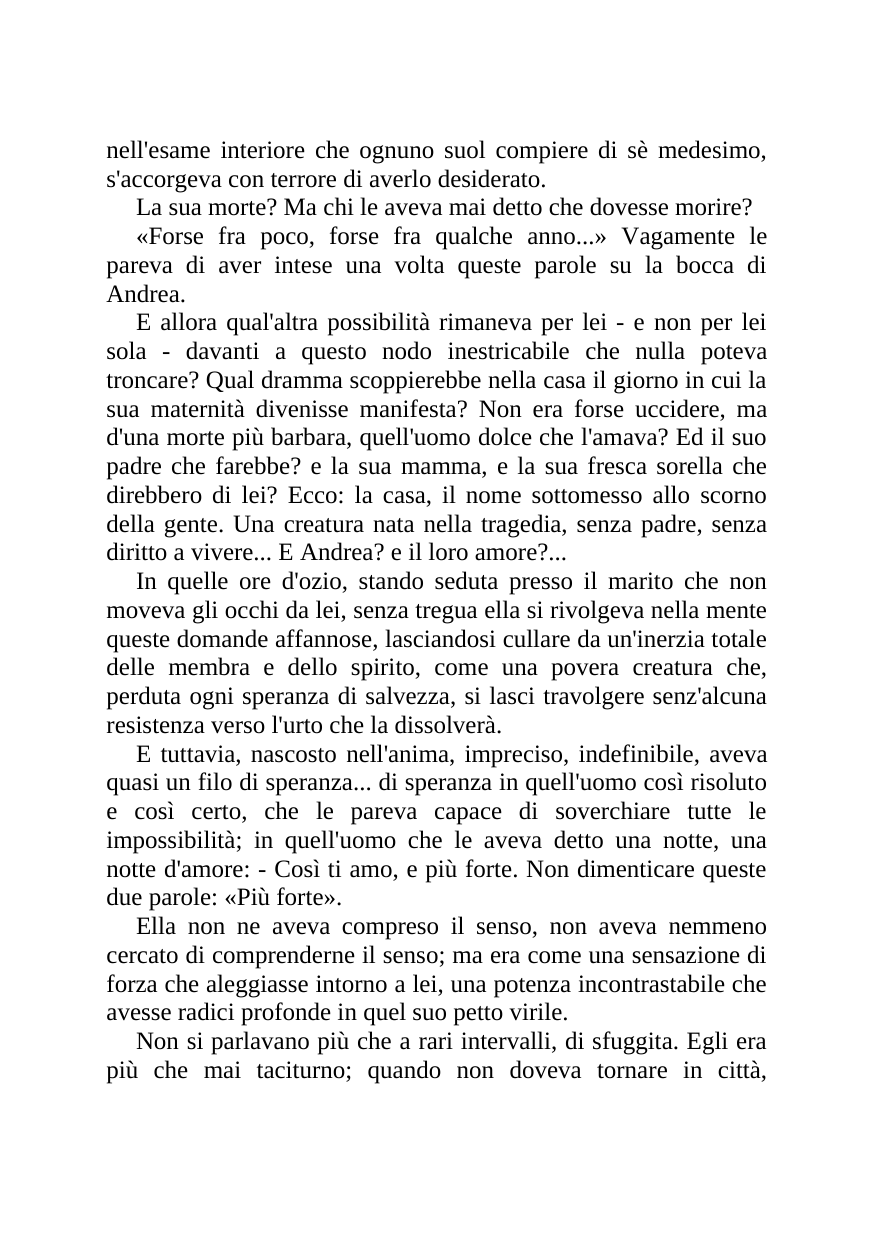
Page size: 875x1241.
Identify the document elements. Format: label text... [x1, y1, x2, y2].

text nell'esame interiore che ognuno suol compiere di sè medesimo, s'accorgeva con terrore di averlo desiderato. [106, 135, 768, 192]
text E allora qual'altra possibilità rimaneva per lei - e non per lei sola - davanti a questo nodo inestricabile che nulla poteva troncare? Qual dramma scoppierebbe nella casa il giorno in cui la sua maternità divenisse manifesta? Non era forse uccidere, ma d'una morte più barbara, quell'uomo dolce che l'amava? Ed il suo padre che farebbe? e la sua mamma, e la sua fresca sorella che direbbero di lei? Ecco: la casa, il nome sottomesso allo scorno della gente. Una creatura nata nella tragedia, senza padre, senza diritto a vivere... E Andrea? e il loro amore?... [106, 307, 768, 566]
text E tuttavia, nascosto nell'anima, impreciso, indefinibile, aveva quasi un filo di speranza... di speranza in quell'uomo così risoluto e così certo, che le pareva capace di soverchiare tutte le impossibilità; in quell'uomo che le aveva detto una notte, una notte d'amore: - Così ti amo, e più forte. Non dimenticare queste due parole: «Più forte». [106, 739, 768, 911]
text «Forse fra poco, forse fra qualche anno...» Vagamente le pareva di aver intese una volta queste parole su la bocca di Andrea. [106, 221, 768, 307]
text Ella non ne aveva compreso il senso, non aveva nemmeno cercato di comprenderne il senso; ma era come una sensazione di forza che aleggiasse intorno a lei, una potenza incontrastabile che avesse radici profonde in quel suo petto virile. [106, 911, 768, 1026]
text In quelle ore d'ozio, stando seduta presso il marito che non moveva gli occhi da lei, senza tregua ella si rivolgeva nella mente queste domande affannose, lasciandosi cullare da un'inerzia totale delle membra e dello spirito, come una povera creatura che, perduta ogni speranza di salvezza, si lasci travolgere senz'alcuna resistenza verso l'urto che la dissolverà. [106, 566, 768, 739]
text La sua morte? Ma chi le aveva mai detto che dovesse morire? [106, 192, 768, 221]
text Non si parlavano più che a rari intervalli, di sfuggita. Egli era più che mai taciturno; quando non doveva tornare in città, [106, 1026, 768, 1084]
